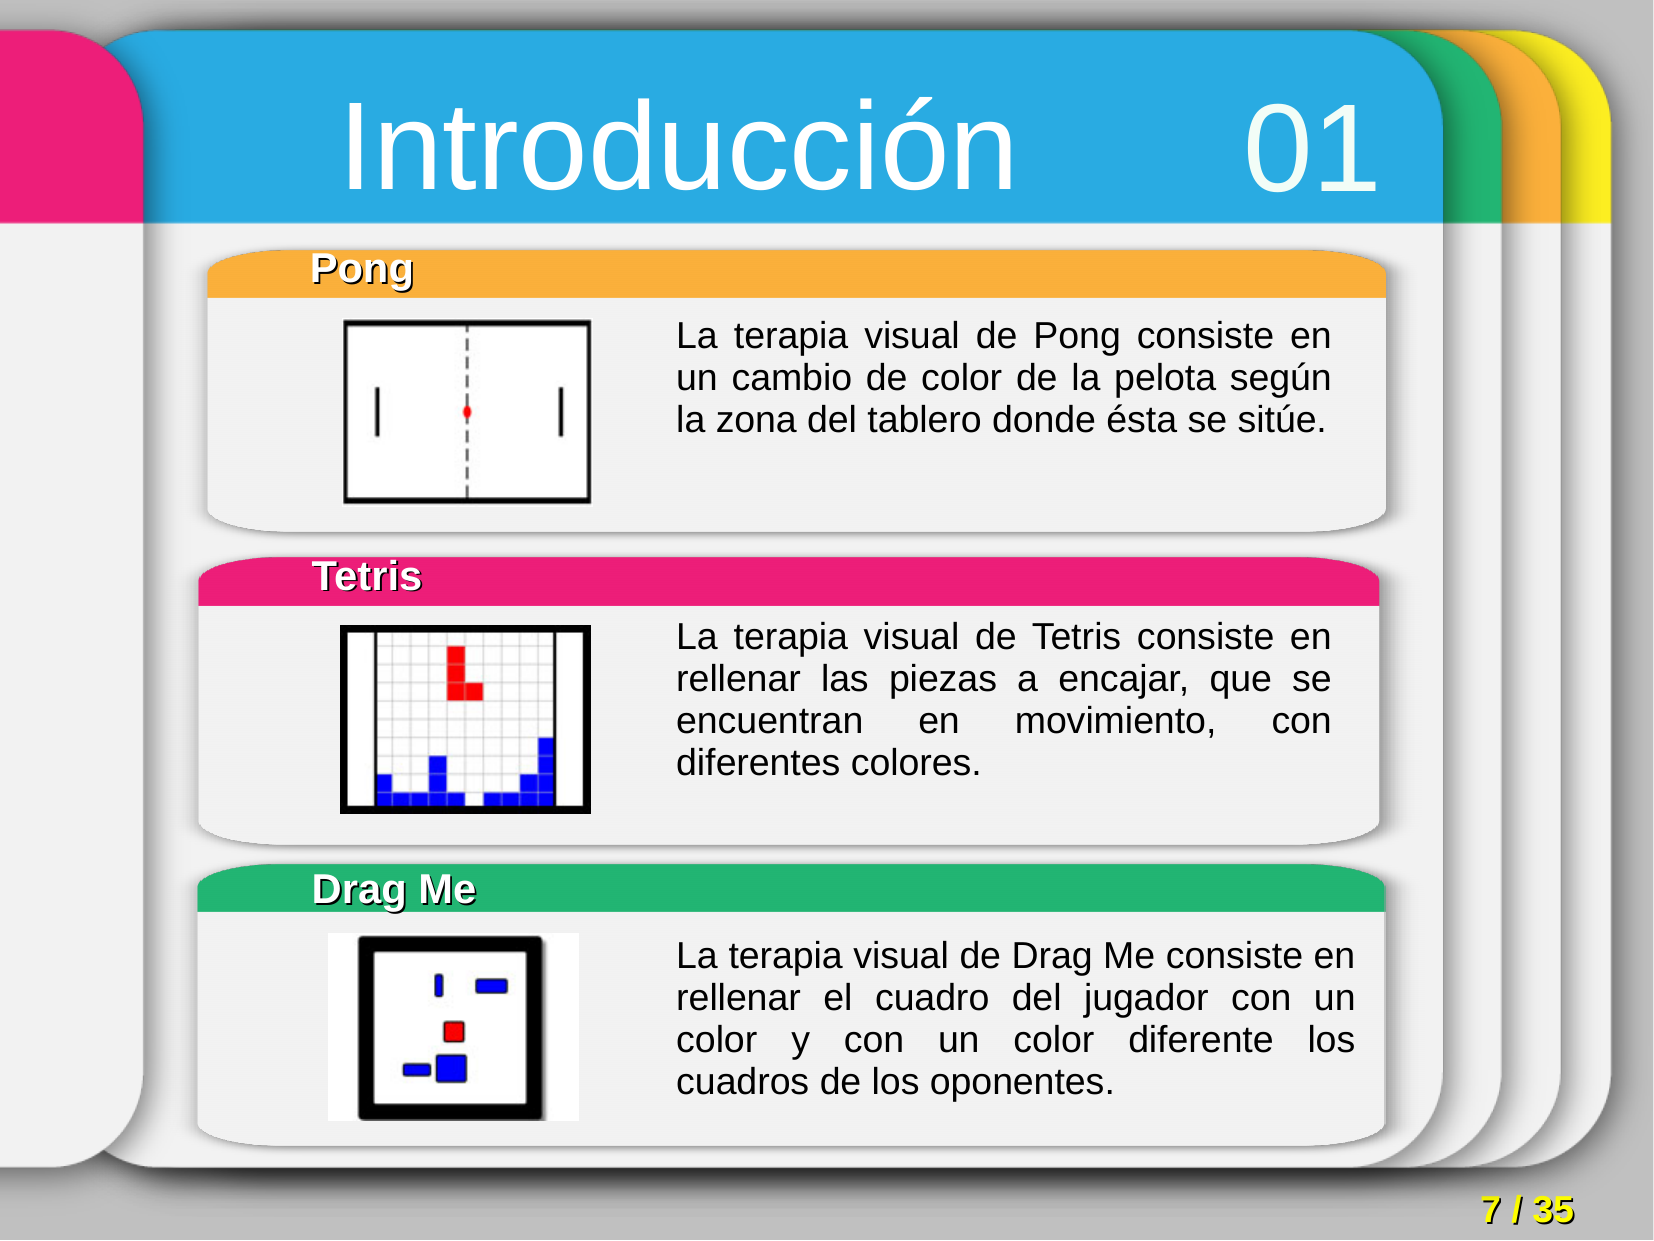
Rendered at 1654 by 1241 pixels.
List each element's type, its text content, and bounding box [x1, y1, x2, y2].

title Tetris [311, 542, 423, 609]
picture [0, 0, 1654, 1241]
title Drag Me [311, 863, 477, 922]
text_box 01 [1228, 58, 1404, 225]
title Pong [309, 235, 415, 302]
title Introducción [118, 59, 1241, 235]
text_box La terapia visual de Tetris consiste en rellenar las piezas a encajar, que se encuentran en movimiento, con diferentes colores. [661, 608, 1347, 792]
text_box La terapia visual de Drag Me consiste en rellenar el cuadro del jugador con un color y con un color diferente los cuadros de los oponentes. [661, 927, 1371, 1111]
text_box La terapia visual de Pong consiste en un cambio de color de la pelota según la zona del tablero donde ésta se sitúe. [661, 307, 1347, 449]
text_box [165, 242, 1536, 1164]
